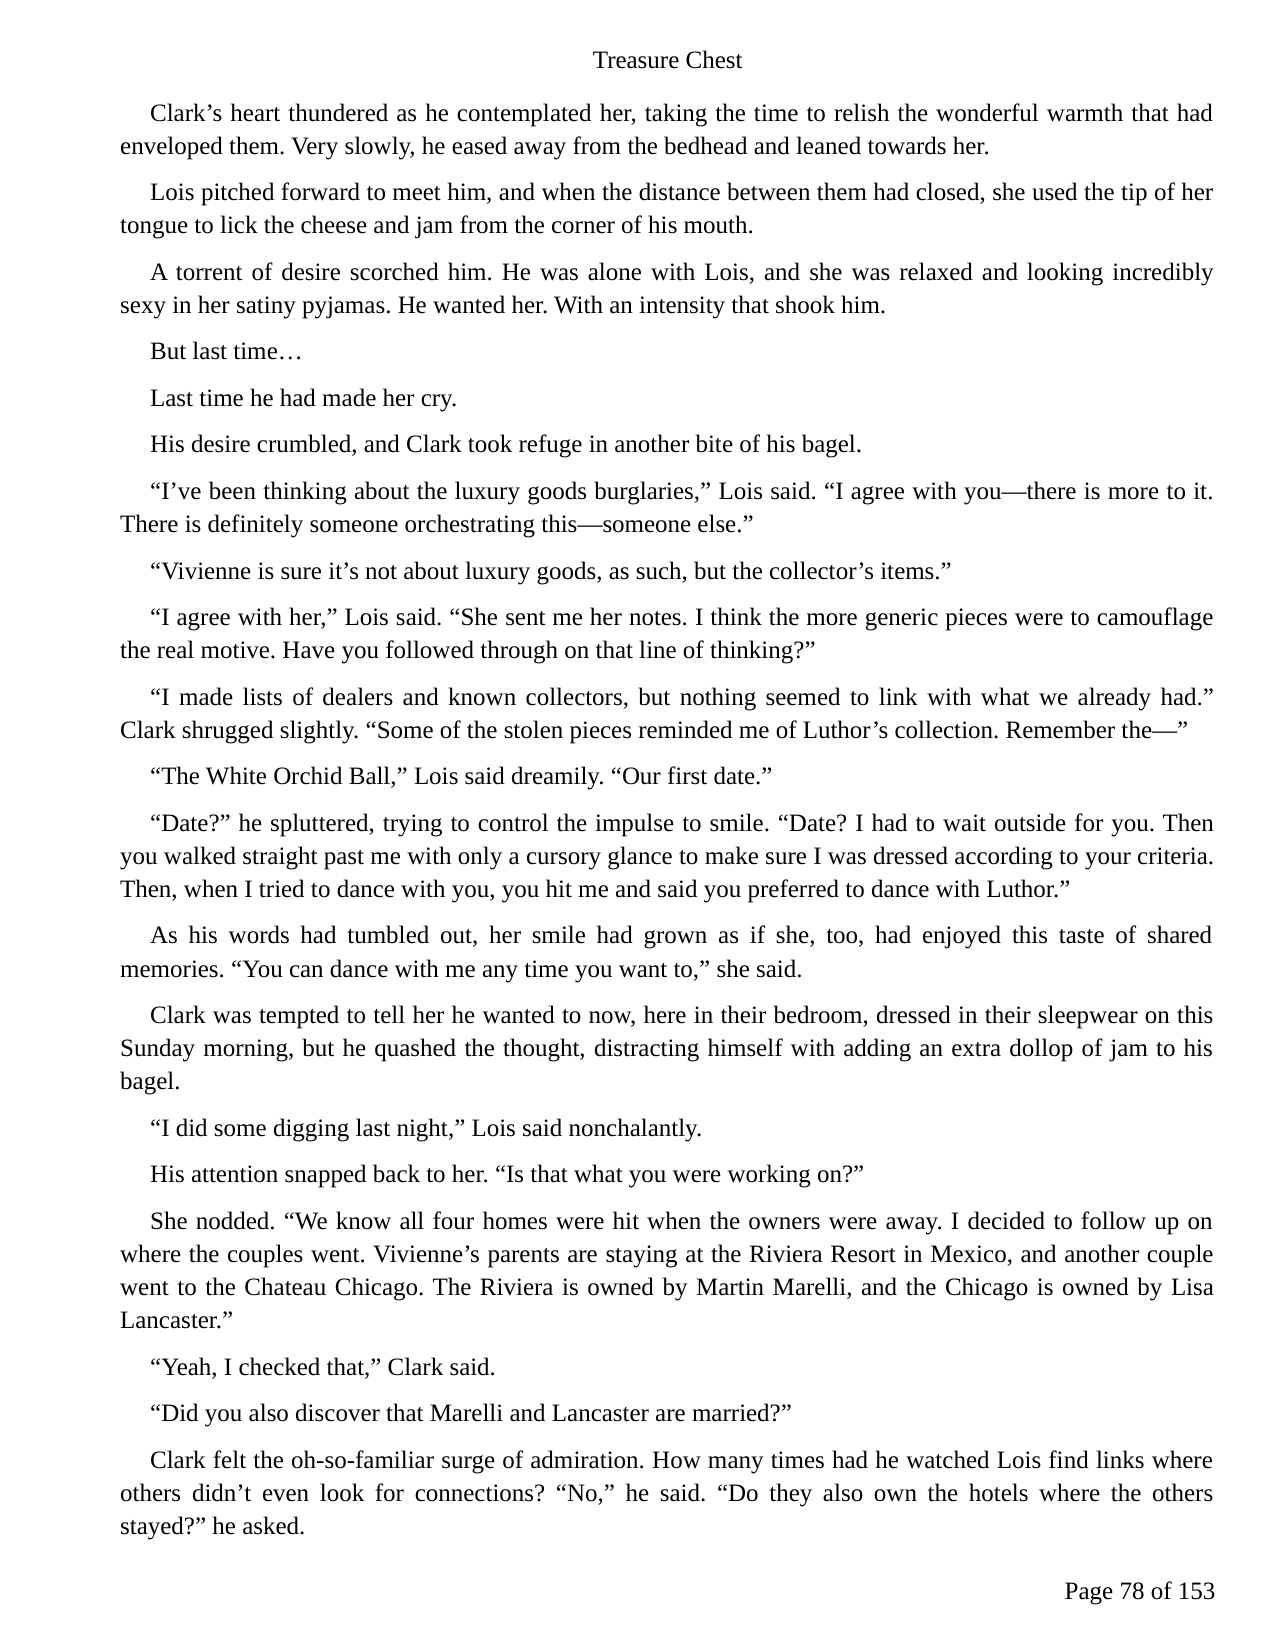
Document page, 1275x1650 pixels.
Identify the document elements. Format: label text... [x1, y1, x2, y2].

text Clark’s heart thundered as he contemplated her, taking the time to relish the wonderful warmth that had enveloped them. Very slowly, he eased away from the bedhead and leaned towards her. [120, 98, 1215, 159]
text “Yeah, I checked that,” Clark said. [120, 1352, 1215, 1380]
text Clark felt the oh-so-familiar surge of admiration. How many times had he watched Lois find links where others didn’t even look for connections? “No,” he said. “Do they also own the hotels where the others stayed?” he asked. [120, 1445, 1215, 1539]
text “I made lists of dealers and known collectors, but nothing seemed to link with what we already had.” Clark shrugged slightly. “Some of the stolen pieces reminded me of Luthor’s collection. Remember the—” [120, 682, 1215, 744]
text She nodded. “We know all four homes were hit when the owners were away. I decided to follow up on where the couples went. Vivienne’s parents are staying at the Riviera Resort in Mexico, and another couple went to the Chateau Chicago. The Riviera is owned by Martin Marelli, and the Chicago is owned by Lisa Lancaster.” [120, 1206, 1215, 1334]
text “Did you also discover that Marelli and Lancaster are married?” [120, 1398, 1215, 1427]
text “I’ve been thinking about the luxury goods burglaries,” Lois said. “I agree with you—there is more to it. There is definitely someone orchestrating this—someone else.” [120, 476, 1215, 538]
text Lois pitched forward to meet him, and when the distance between them had closed, she used the tip of her tongue to lick the cheese and jam from the corner of his mouth. [120, 177, 1215, 239]
text As his words had tumbled out, her smile had grown as if she, too, had enjoyed this taste of shared memories. “You can dance with me any time you want to,” she said. [120, 921, 1215, 982]
text Clark was tempted to tell her he wanted to now, here in their bedroom, dressed in their sleepwear on this Sunday morning, but he quashed the thought, distracting himself with adding an extra dollop of jam to his bagel. [120, 1000, 1215, 1095]
text “I did some digging last night,” Lois said nonchalantly. [120, 1113, 1215, 1142]
text “I agree with her,” Lois said. “She sent me her notes. I think the more generic pieces were to camouflage the real motive. Have you followed through on that line of thinking?” [120, 602, 1215, 664]
text “The White Orchid Ball,” Lois said dreamily. “Our first date.” [120, 761, 1215, 790]
text Last time he had made her cry. [120, 383, 1215, 412]
text His desire crumbled, and Clark took refuge in another bite of his bagel. [120, 429, 1215, 458]
text His attention snapped back to her. “Is that what you were working on?” [120, 1159, 1215, 1188]
text “Date?” he spluttered, trying to control the impulse to smile. “Date? I had to wait outside for you. Then you walked straight past me with only a cursory glance to make sure I was dressed according to your criteria. Then, when I tried to dance with you, you hit me and said you preferred to dance with Luthor.” [120, 808, 1215, 903]
text But last time… [120, 336, 1215, 365]
text “Vivienne is sure it’s not about luxury goods, as such, but the collector’s items.” [120, 556, 1215, 584]
text A torrent of desire scorched him. He was alone with Lois, and she was relaxed and looking incredibly sexy in her satiny pyjamas. He wanted her. With an intensity that shook him. [120, 257, 1215, 319]
